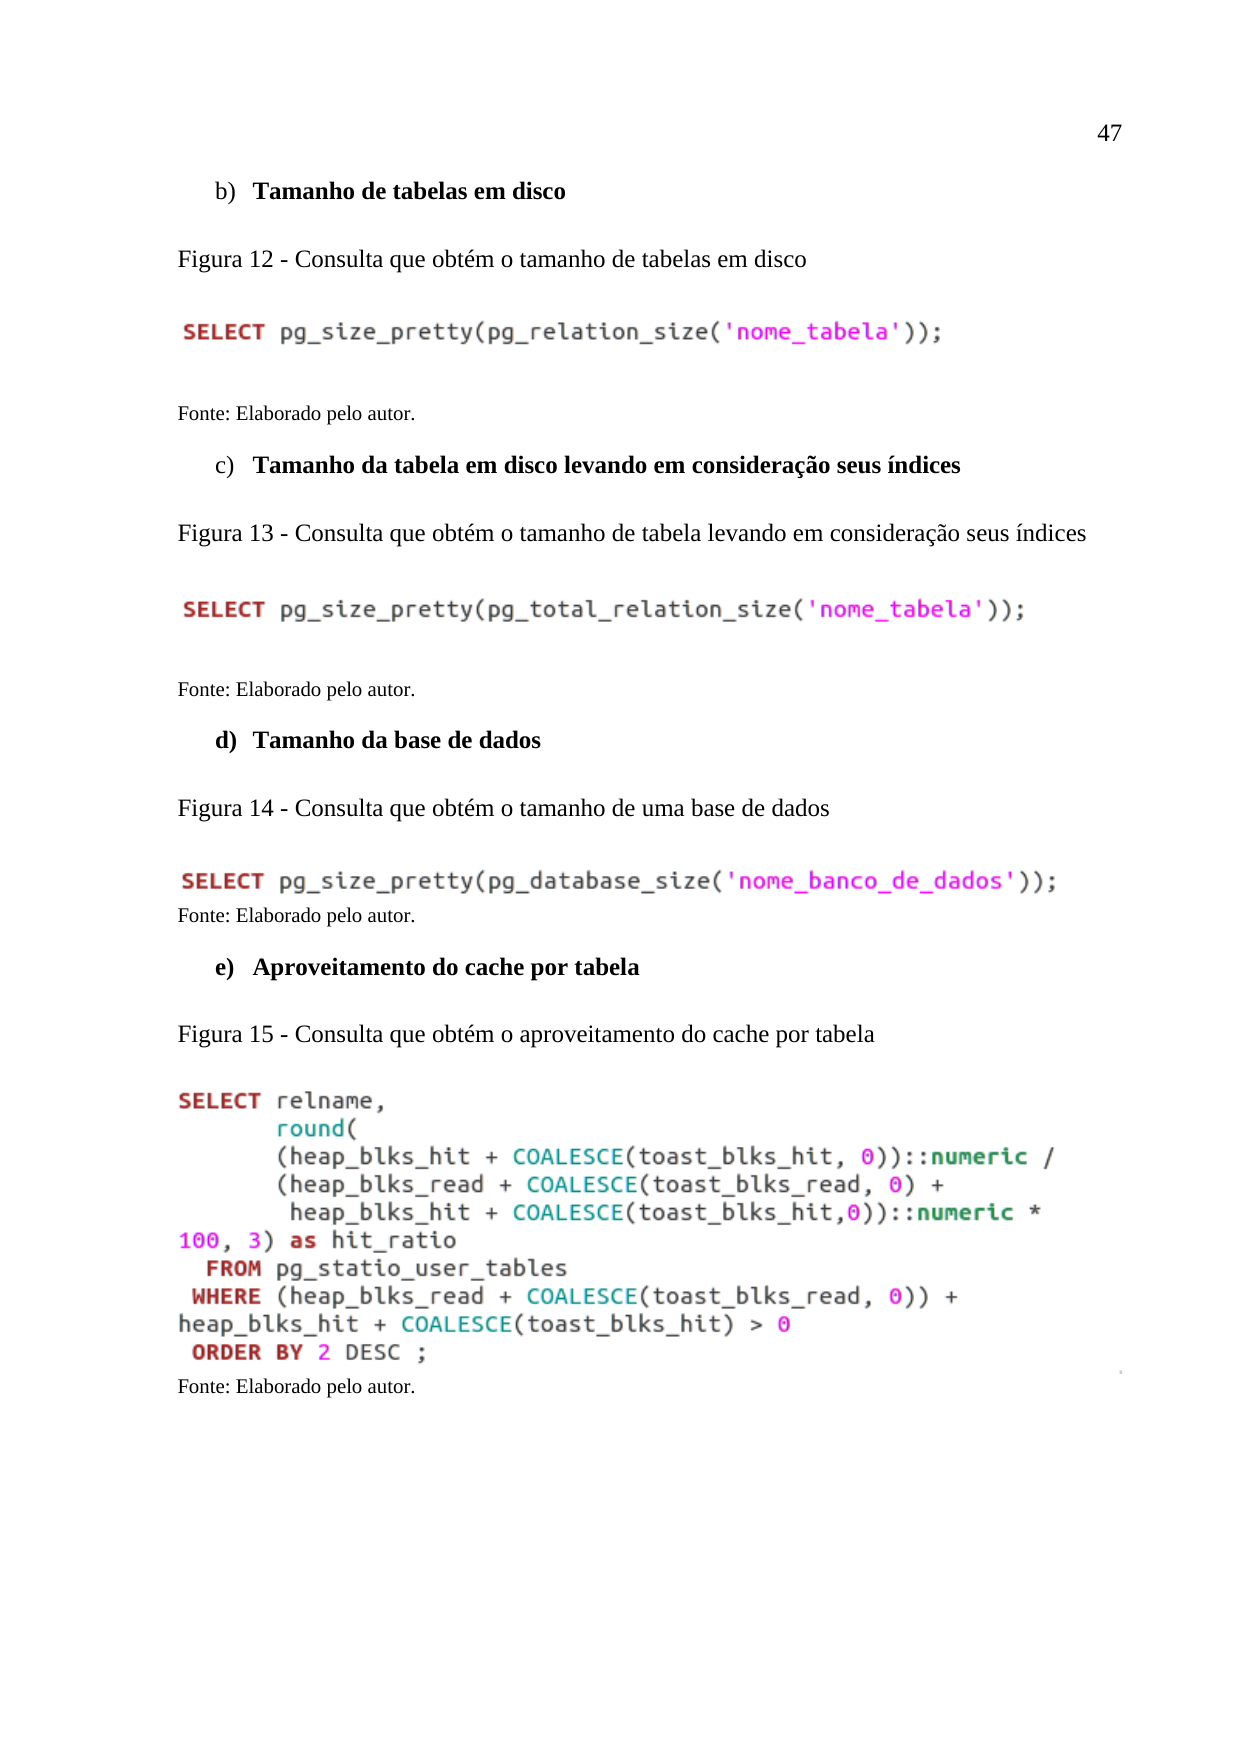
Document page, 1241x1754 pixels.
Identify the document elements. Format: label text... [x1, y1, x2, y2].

list Tamanho da base de dados [215, 725, 1122, 754]
list Aproveitamento do cache por tabela [215, 952, 1122, 980]
list Fonte: Elaborado pelo autor. [142, 401, 1122, 425]
list Tamanho de tabelas em disco [215, 176, 1122, 205]
list Tamanho da tabela em disco levando em consideração seus índices [215, 450, 1122, 478]
list Figura 12 - Consulta que obtém o tamanho de tabelas em disco [177, 244, 1122, 273]
picture [177, 861, 1123, 903]
list Figura 15 - Consulta que obtém o aproveitamento do cache por tabela [177, 1019, 1122, 1048]
list Figura 14 - Consulta que obtém o tamanho de uma base de dados [177, 793, 1122, 822]
picture [177, 585, 1117, 628]
list Figura 13 - Consulta que obtém o tamanho de tabela levando em consideração seus índices [177, 518, 1122, 546]
picture [177, 1087, 1123, 1374]
list Fonte: Elaborado pelo autor. [177, 903, 1122, 927]
list Fonte: Elaborado pelo autor. [142, 676, 1122, 701]
list Fonte: Elaborado pelo autor. [142, 1374, 1122, 1398]
picture [177, 312, 1123, 352]
